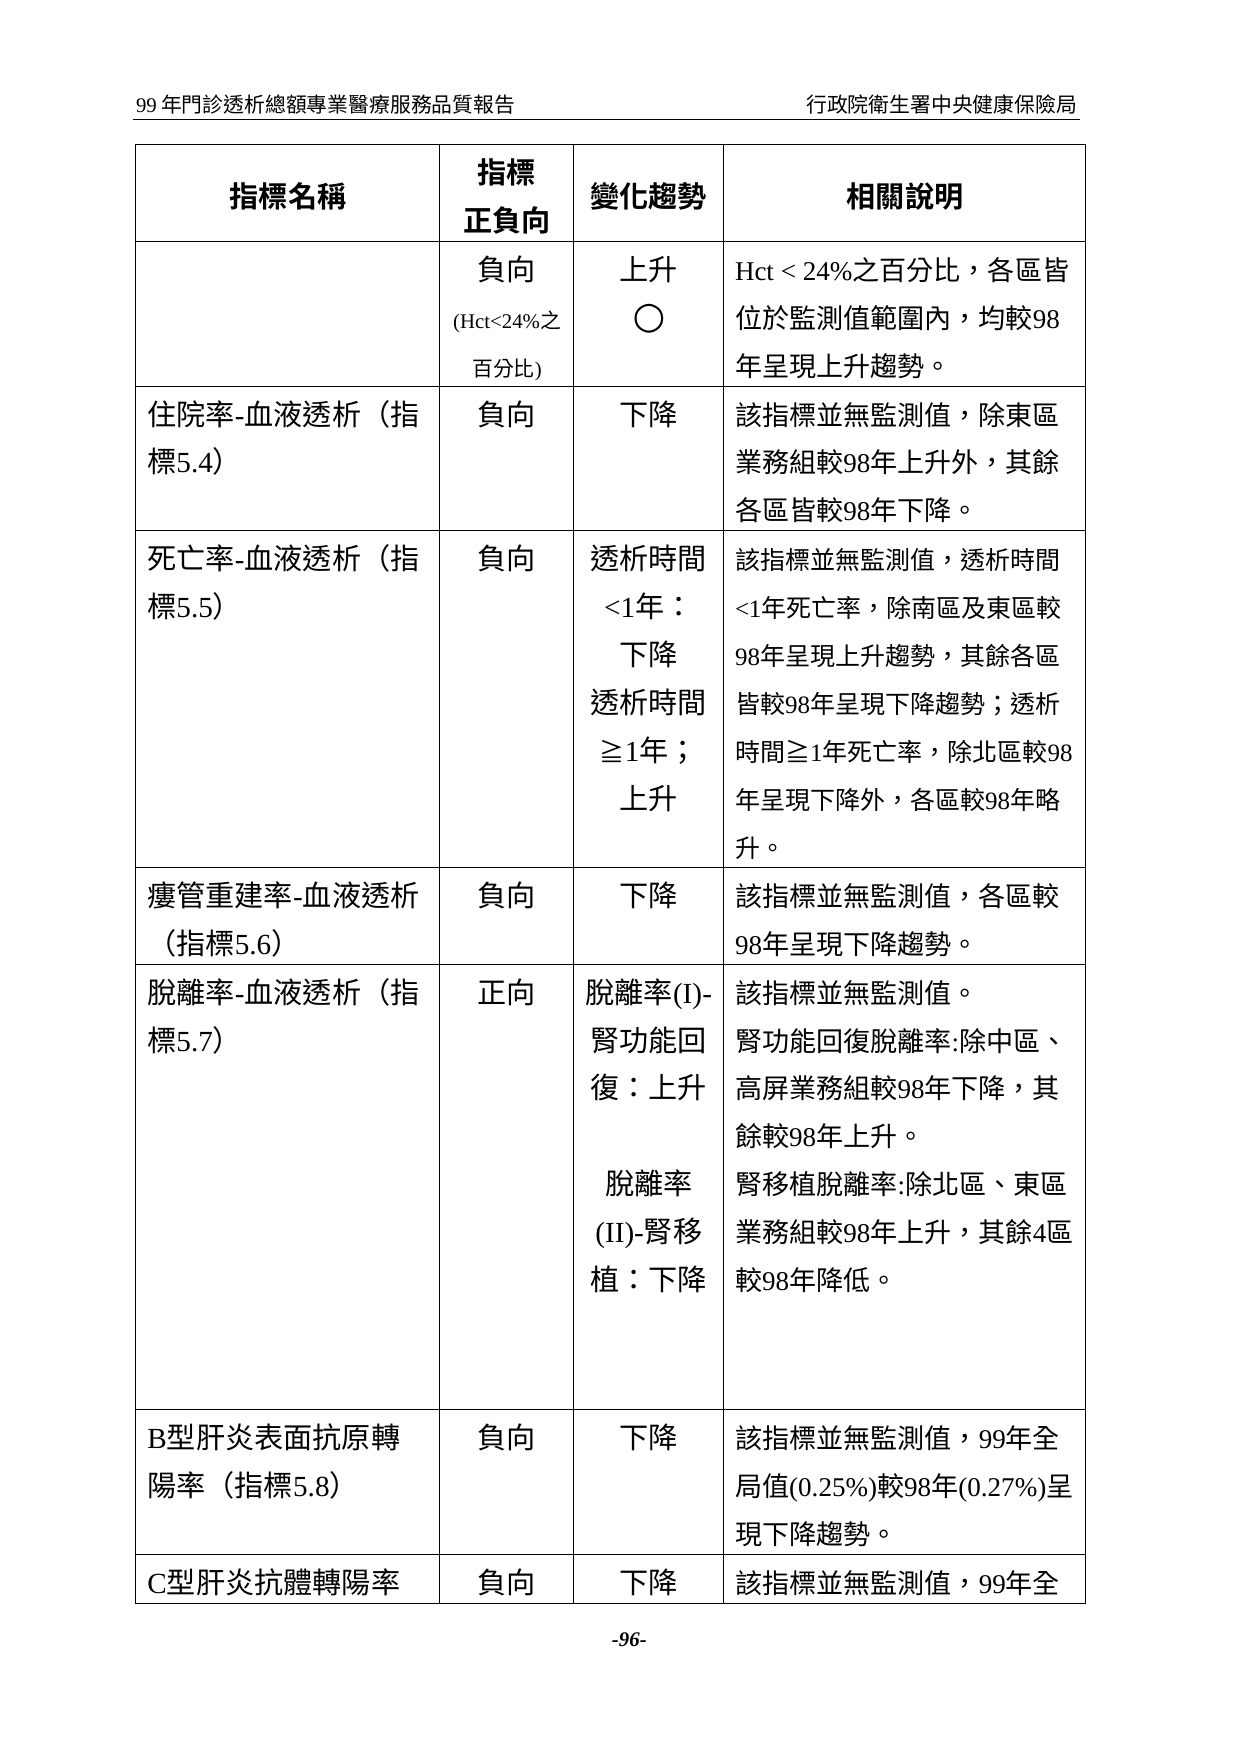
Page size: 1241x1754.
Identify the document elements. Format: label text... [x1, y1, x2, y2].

table_header 相關說明 [724, 145, 1085, 241]
table_cell 下降 [574, 1410, 723, 1554]
table_cell 脫離率(I)-腎功能回復：上升 脫離率(II)-腎移植：下降 [574, 965, 723, 1409]
table_cell 脫離率-血液透析（指標5.7） [136, 965, 439, 1409]
table_cell 住院率-血液透析（指標5.4） [136, 387, 439, 530]
table_cell 正向 [440, 965, 573, 1409]
table_cell 該指標並無監測值，除東區業務組較98年上升外，其餘各區皆較98年下降。 [724, 387, 1085, 530]
table_cell 下降 [574, 387, 723, 530]
table_header 指標名稱 [136, 145, 439, 241]
table_cell 負向 (Hct<24%之百分比) [440, 242, 573, 386]
table_cell 下降 [574, 868, 723, 964]
table_cell [136, 242, 439, 386]
table_cell 該指標並無監測值。 腎功能回復脫離率:除中區、高屏業務組較98年下降，其餘較98年上升。 腎移植脫離率:除北區、東區業務組較98年上升，其餘4區較98年降低。 [724, 965, 1085, 1409]
table_cell Hct < 24%之百分比，各區皆位於監測值範圍內，均較98年呈現上升趨勢。 [724, 242, 1085, 386]
table_cell 該指標並無監測值，透析時間<1年死亡率，除南區及東區較98年呈現上升趨勢，其餘各區皆較98年呈現下降趨勢；透析時間≧1年死亡率，除北區較98年呈現下降外，各區較98年略升。 [724, 531, 1085, 867]
table_cell 該指標並無監測值，各區較98年呈現下降趨勢。 [724, 868, 1085, 964]
table_cell 瘻管重建率-血液透析（指標5.6） [136, 868, 439, 964]
table_cell 下降 [574, 1555, 723, 1603]
table_cell 上升 ○ [574, 242, 723, 386]
table_cell 負向 [440, 868, 573, 964]
table_cell 負向 [440, 1555, 573, 1603]
table_cell 該指標並無監測值，99年全局值(0.25%)較98年(0.27%)呈現下降趨勢。 [724, 1410, 1085, 1554]
table_header 變化趨勢 [574, 145, 723, 241]
table_cell 負向 [440, 531, 573, 867]
table_cell 負向 [440, 387, 573, 530]
table_cell B型肝炎表面抗原轉陽率（指標5.8） [136, 1410, 439, 1554]
table_header 指標 正負向 [440, 145, 573, 241]
table_cell 該指標並無監測值，99年全 [724, 1555, 1085, 1603]
table_cell 死亡率-血液透析（指標5.5） [136, 531, 439, 867]
table_cell 透析時間<1年： 下降 透析時間≧1年； 上升 [574, 531, 723, 867]
table_cell 負向 [440, 1410, 573, 1554]
table_cell C型肝炎抗體轉陽率 [136, 1555, 439, 1603]
